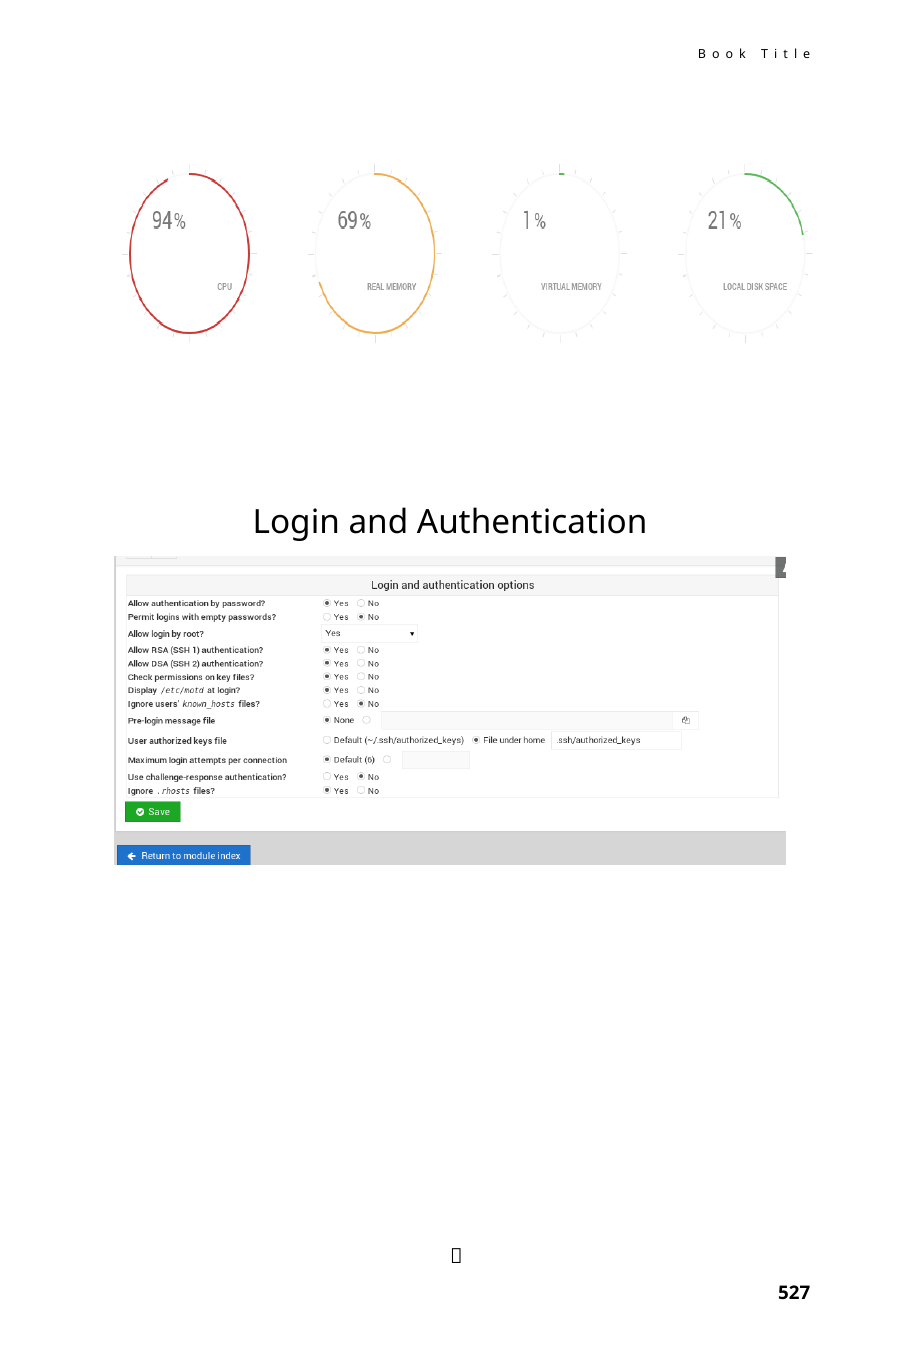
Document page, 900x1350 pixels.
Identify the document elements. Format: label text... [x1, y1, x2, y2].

picture [99, 158, 820, 371]
text Login and Authentication [90, 264, 810, 543]
picture [114, 556, 786, 865]
